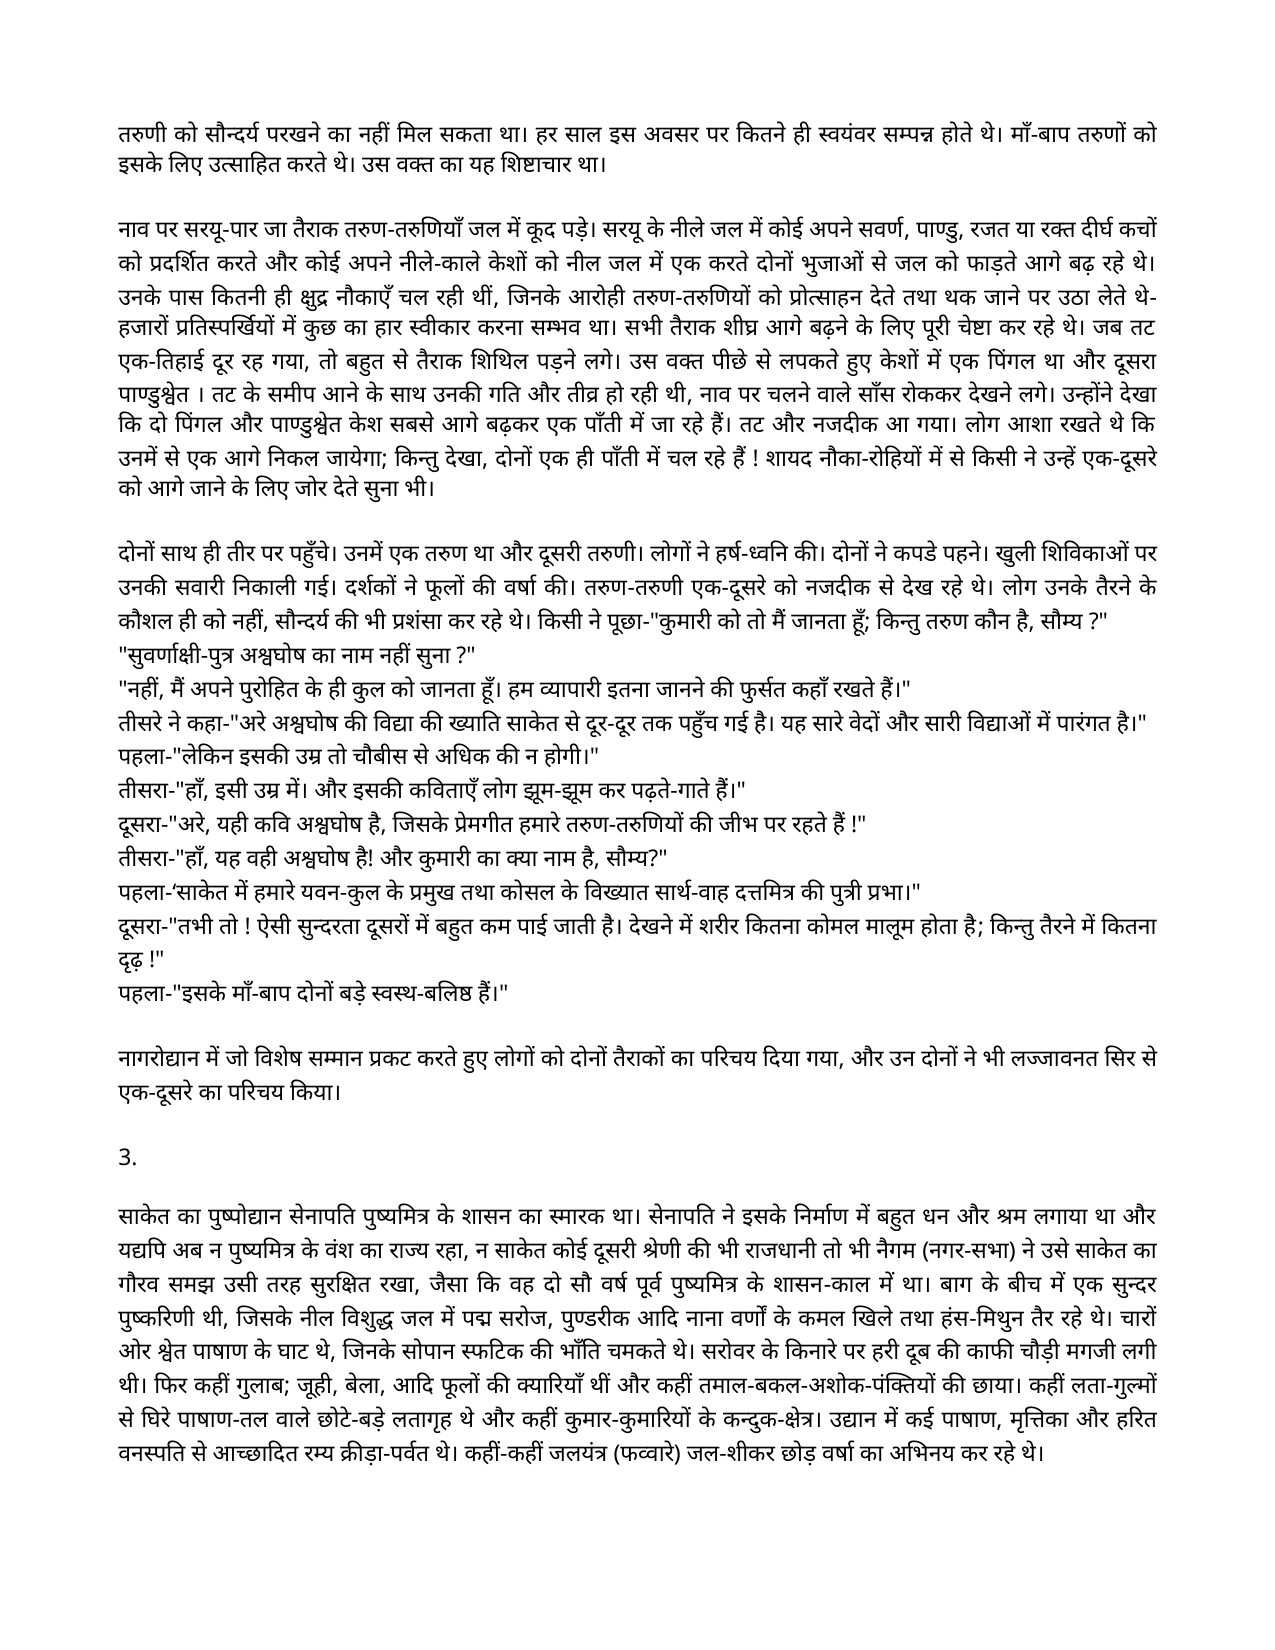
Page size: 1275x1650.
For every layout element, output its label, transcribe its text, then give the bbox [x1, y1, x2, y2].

text नाव पर सरयू-पार जा तैराक तरुण-तरुणियाँ जल में कूद पड़े। सरयू के नीले जल में कोई अपने सवर्ण, पाण्डु, रजत या रक्त दीर्घ कचों को प्रदर्शित करते और कोई अपने नीले-काले केशों को नील जल में एक करते दोनों भुजाओं से जल को फाड़ते आगे बढ़ रहे थे। उनके पास कितनी ही क्षुद्र नौकाएँ चल रही थीं, जिनके आरोही तरुण-तरुणियों को प्रोत्साहन देते तथा थक जाने पर उठा लेते थे-हजारों प्रतिस्पर्खियों में कुछ का हार स्वीकार करना सम्भव था। सभी तैराक शीघ्र आगे बढ़ने के लिए पूरी चेष्टा कर रहे थे। जब तट एक-तिहाई दूर रह गया, तो बहुत से तैराक शिथिल पड़ने लगे। उस वक्त पीछे से लपकते हुए केशों में एक पिंगल था और दूसरा पाण्डुश्वेत । तट के समीप आने के साथ उनकी गति और तीव्र हो रही थी, नाव पर चलने वाले साँस रोककर देखने लगे। उन्होंने देखा कि दो पिंगल और पाण्डुश्वेत केश सबसे आगे बढ़कर एक पाँती में जा रहे हैं। तट और नजदीक आ गया। लोग आशा रखते थे कि उनमें से एक आगे निकल जायेगा; किन्तु देखा, दोनों एक ही पाँती में चल रहे हैं ! शायद नौका-रोहियों में से किसी ने उन्हें एक-दूसरे को आगे जाने के लिए जोर देते सुना भी। [118, 213, 1157, 506]
text तरुणी को सौन्दर्य परखने का नहीं मिल सकता था। हर साल इस अवसर पर कितने ही स्वयंवर सम्पन्न होते थे। माँ-बाप तरुणों को इसके लिए उत्साहित करते थे। उस वक्त का यह शिष्टाचार था। [118, 118, 1157, 182]
text तीसरा-"हाँ, यह वही अश्वघोष है! और कुमारी का क्या नाम है, सौम्य?" [118, 842, 1157, 876]
text दूसरा-"तभी तो ! ऐसी सुन्दरता दूसरों में बहुत कम पाई जाती है। देखने में शरीर कितना कोमल मालूम होता है; किन्तु तैरने में कितना दृढ़ !" [118, 909, 1157, 977]
text "सुवर्णाक्षी-पुत्र अश्वघोष का नाम नहीं सुना ?" [118, 639, 1157, 673]
text नागरोद्यान में जो विशेष सम्मान प्रकट करते हुए लोगों को दोनों तैराकों का परिचय दिया गया, और उन दोनों ने भी लज्जावनत सिर से एक-दूसरे का परिचय किया। [118, 1042, 1157, 1110]
text पहला-"लेकिन इसकी उम्र तो चौबीस से अधिक की न होगी।" [118, 740, 1157, 774]
text "नहीं, मैं अपने पुरोहित के ही कुल को जानता हूँ। हम व्यापारी इतना जानने की फुर्सत कहाँ रखते हैं।" [118, 673, 1157, 706]
text पहला-‘साकेत में हमारे यवन-कुल के प्रमुख तथा कोसल के विख्यात सार्थ-वाह दत्तमित्र की पुत्री प्रभा।" [118, 876, 1157, 909]
text दोनों साथ ही तीर पर पहुँचे। उनमें एक तरुण था और दूसरी तरुणी। लोगों ने हर्ष-ध्वनि की। दोनों ने कपडे पहने। खुली शिविकाओं पर उनकी सवारी निकाली गई। दर्शकों ने फूलों की वर्षा की। तरुण-तरुणी एक-दूसरे को नजदीक से देख रहे थे। लोग उनके तैरने के कौशल ही को नहीं, सौन्दर्य की भी प्रशंसा कर रहे थे। किसी ने पूछा-"कुमारी को तो मैं जानता हूँ; किन्तु तरुण कौन है, सौम्य ?" [118, 537, 1157, 639]
text साकेत का पुष्पोद्यान सेनापति पुष्यमित्र के शासन का स्मारक था। सेनापति ने इसके निर्माण में बहुत धन और श्रम लगाया था और यद्यपि अब न पुष्यमित्र के वंश का राज्य रहा, न साकेत कोई दूसरी श्रेणी की भी राजधानी तो भी नैगम (नगर-सभा) ने उसे साकेत का गौरव समझ उसी तरह सुरक्षित रखा, जैसा कि वह दो सौ वर्ष पूर्व पुष्यमित्र के शासन-काल में था। बाग के बीच में एक सुन्दर पुष्करिणी थी, जिसके नील विशुद्ध जल में पद्म सरोज, पुण्डरीक आदि नाना वर्णों के कमल खिले तथा हंस-मिथुन तैर रहे थे। चारों ओर श्वेत पाषाण के घाट थे, जिनके सोपान स्फटिक की भाँति चमकते थे। सरोवर के किनारे पर हरी दूब की काफी चौड़ी मगजी लगी थी। फिर कहीं गुलाब; जूही, बेला, आदि फूलों की क्यारियाँ थीं और कहीं तमाल-बकल-अशोक-पंक्तियों की छाया। कहीं लता-गुल्मों से घिरे पाषाण-तल वाले छोटे-बड़े लतागृह थे और कहीं कुमार-कुमारियों के कन्दुक-क्षेत्र। उद्यान में कई पाषाण, मृत्तिका और हरित वनस्पति से आच्छादित रम्य क्रीड़ा-पर्वत थे। कहीं-कहीं जलयंत्र (फव्वारे) जल-शीकर छोड़ वर्षा का अभिनय कर रहे थे। [118, 1204, 1157, 1471]
text 3. [118, 1141, 1157, 1173]
text तीसरे ने कहा-"अरे अश्वघोष की विद्या की ख्याति साकेत से दूर-दूर तक पहुँच गई है। यह सारे वेदों और सारी विद्याओं में पारंगत है।" [118, 706, 1157, 740]
text दूसरा-"अरे, यही कवि अश्वघोष है, जिसके प्रेमगीत हमारे तरुण-तरुणियों की जीभ पर रहते हैं !" [118, 808, 1157, 842]
text पहला-"इसके माँ-बाप दोनों बड़े स्वस्थ-बलिष्ठ हैं।" [118, 977, 1157, 1011]
text तीसरा-"हाँ, इसी उम्र में। और इसकी कविताएँ लोग झूम-झूम कर पढ़ते-गाते हैं।" [118, 774, 1157, 808]
